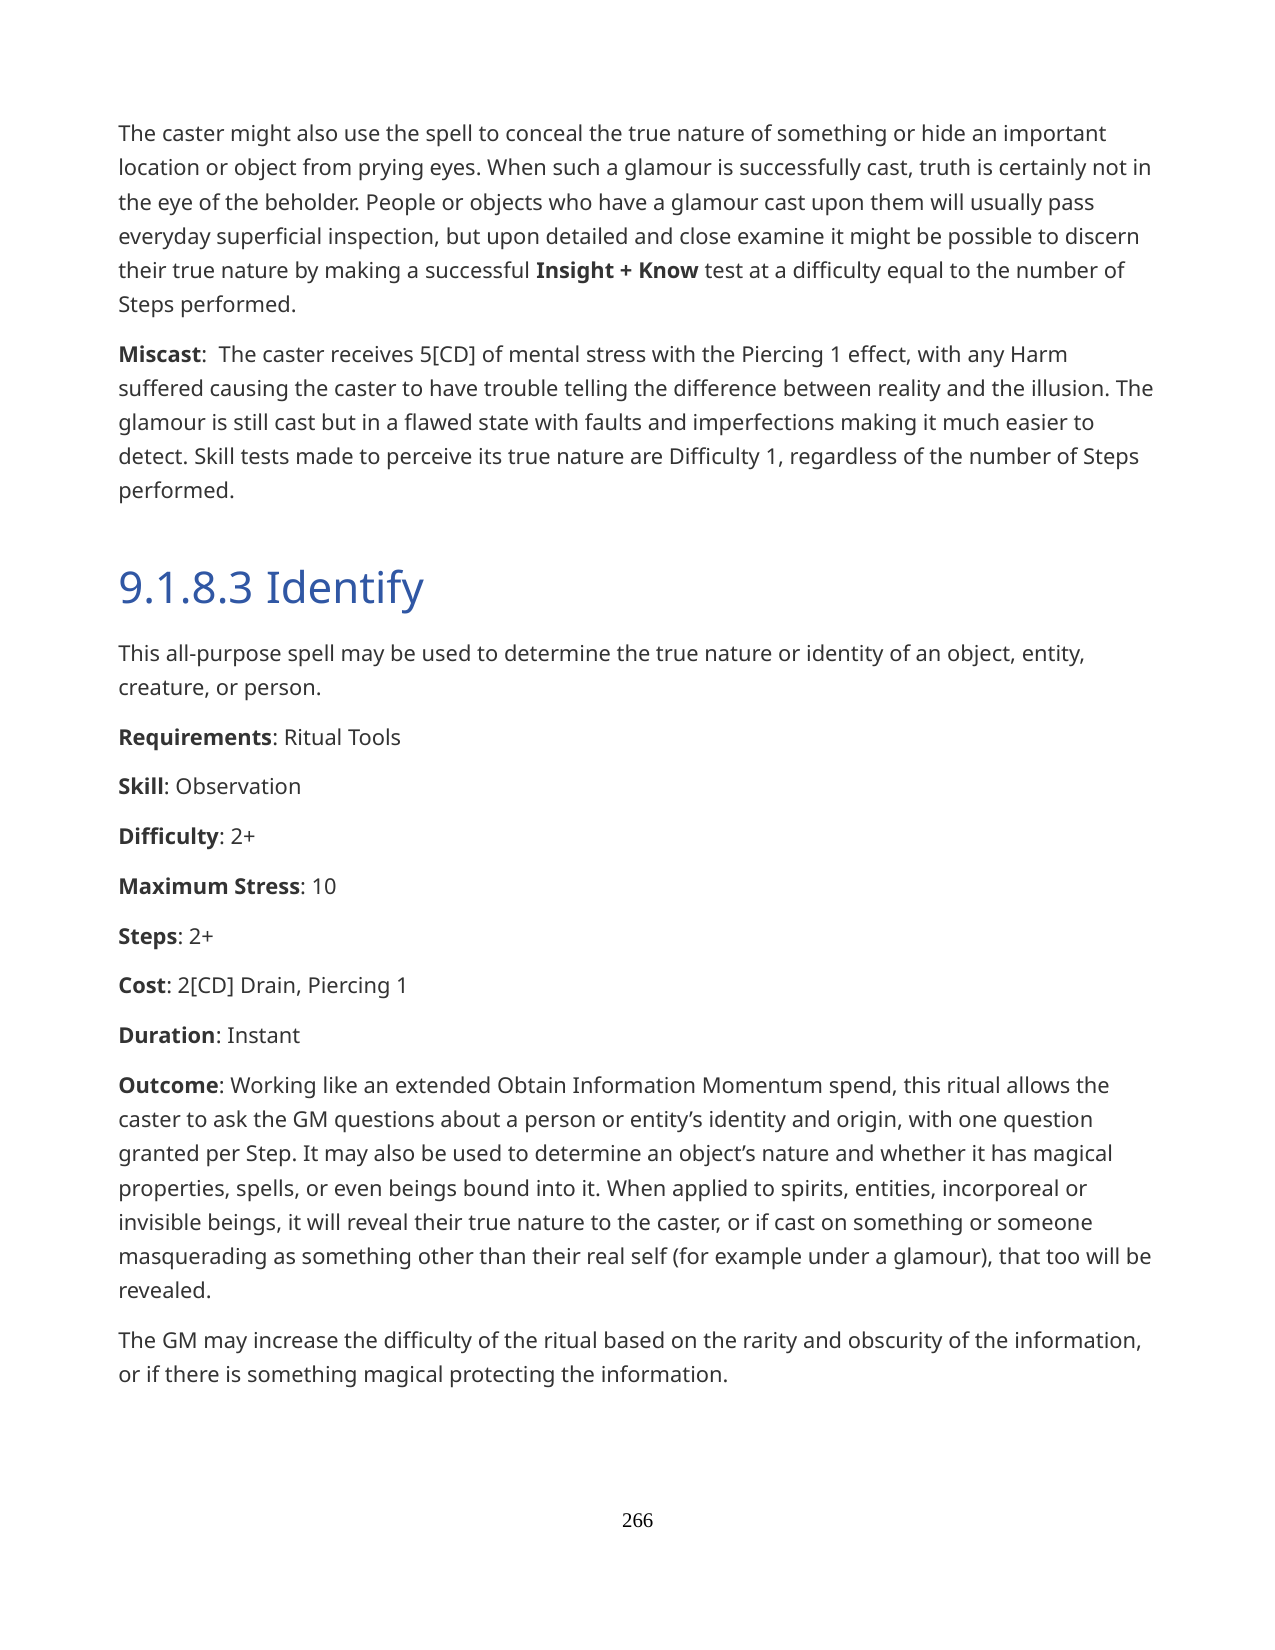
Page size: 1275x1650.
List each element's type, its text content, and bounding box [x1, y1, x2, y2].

text Maximum Stress: 10 [118, 871, 1157, 901]
text Miscast: The caster receives 5[CD] of mental stress with the Piercing 1 effect, with any Harm suffered causing the caster to have trouble telling the difference between reality and the illusion. The glamour is still cast but in a flawed state with faults and imperfections making it much easier to detect. Skill tests made to perceive its true nature are Difficulty 1, regardless of the number of Steps performed. [118, 339, 1157, 505]
text Steps: 2+ [118, 921, 1157, 951]
text The GM may increase the difficulty of the ritual based on the rarity and obscurity of the information, or if there is something magical protecting the information. [118, 1325, 1157, 1389]
text The caster might also use the spell to conceal the true nature of something or hide an important location or object from prying eyes. When such a glamour is successfully cast, truth is certainly not in the eye of the beholder. People or objects who have a glamour cast upon them will usually pass everyday superficial inspection, but upon detailed and close examine it might be possible to discern their true nature by making a successful Insight + Know test at a difficulty equal to the number of Steps performed. [118, 118, 1157, 319]
text Cost: 2[CD] Drain, Piercing 1 [118, 971, 1157, 1000]
text This all-purpose spell may be used to determine the true nature or identity of an object, entity, creature, or person. [118, 638, 1157, 702]
text Outcome: Working like an extended Obtain Information Momentum spend, this ritual allows the caster to ask the GM questions about a person or entity’s identity and origin, with one question granted per Step. It may also be used to determine an object’s nature and whether it has magical properties, spells, or even beings bound into it. When applied to spirits, entities, incorporeal or invisible beings, it will reveal their true nature to the caster, or if cast on something or someone masquerading as something other than their real self (for example under a glamour), that too will be revealed. [118, 1070, 1157, 1305]
text Duration: Instant [118, 1020, 1157, 1050]
text Skill: Observation [118, 771, 1157, 801]
text Difficulty: 2+ [118, 821, 1157, 851]
subtitle Identify [118, 556, 1157, 616]
text Requirements: Ritual Tools [118, 722, 1157, 751]
